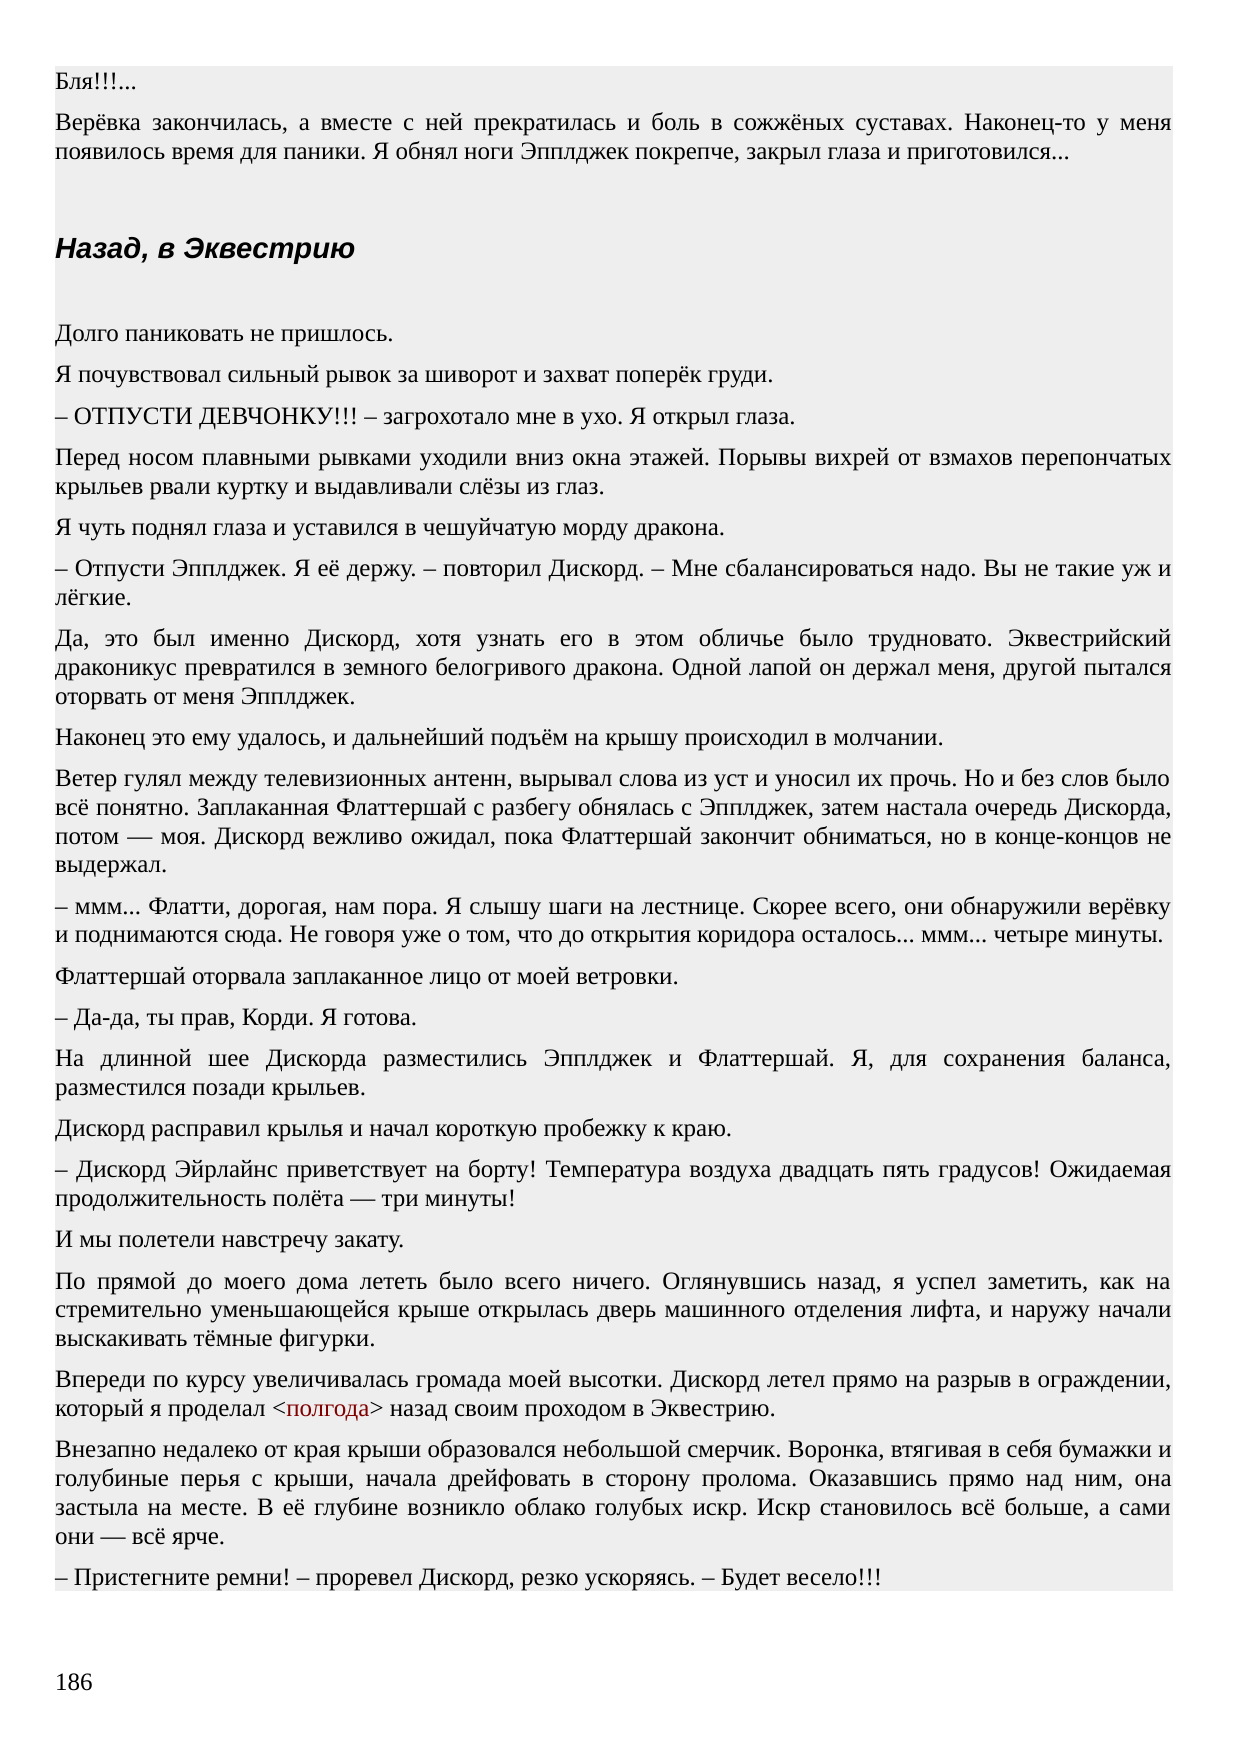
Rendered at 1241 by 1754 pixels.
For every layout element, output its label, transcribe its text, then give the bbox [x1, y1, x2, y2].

text И мы полетели навстречу закату. [55, 1224, 1173, 1253]
text Бля!!!... [55, 66, 1173, 95]
text По прямой до моего дома лететь было всего ничего. Оглянувшись назад, я успел заметить, как на стремительно уменьшающейся крыше открылась дверь машинного отделения лифта, и наружу начали выскакивать тёмные фигурки. [55, 1266, 1173, 1352]
text Я почувствовал сильный рывок за шиворот и захват поперёк груди. [55, 359, 1173, 388]
text Перед носом плавными рывками уходили вниз окна этажей. Порывы вихрей от взмахов перепончатых крыльев рвали куртку и выдавливали слёзы из глаз. [55, 442, 1173, 499]
text Наконец это ему удалось, и дальнейший подъём на крышу происходил в молчании. [55, 722, 1173, 751]
text Флаттершай оторвала заплаканное лицо от моей ветровки. [55, 961, 1173, 989]
text Впереди по курсу увеличивалась громада моей высотки. Дискорд летел прямо на разрыв в ограждении, который я проделал <полгода> назад своим проходом в Эквестрию. [55, 1364, 1173, 1422]
text – ммм... Флатти, дорогая, нам пора. Я слышу шаги на лестнице. Скорее всего, они обнаружили верёвку и поднимаются сюда. Не говоря уже о том, что до открытия коридора осталось... ммм... четыре минуты. [55, 891, 1173, 948]
text Верёвка закончилась, а вместе с ней прекратилась и боль в сожжёных суставах. Наконец-то у меня появилось время для паники. Я обнял ноги Эпплджек покрепче, закрыл глаза и приготовился... [55, 107, 1173, 165]
text – Отпусти Эпплджек. Я её держу. – повторил Дискорд. – Мне сбалансироваться надо. Вы не такие уж и лёгкие. [55, 553, 1173, 611]
text Внезапно недалеко от края крыши образовался небольшой смерчик. Воронка, втягивая в себя бумажки и голубиные перья с крыши, начала дрейфовать в сторону пролома. Оказавшись прямо над ним, она застыла на месте. В её глубине возникло облако голубых искр. Искр становилось всё больше, а сами они — всё ярче. [55, 1434, 1173, 1549]
text – ОТПУСТИ ДЕВЧОНКУ!!! – загрохотало мне в ухо. Я открыл глаза. [55, 401, 1173, 429]
text Долго паниковать не пришлось. [55, 318, 1173, 347]
subtitle Назад, в Эквестрию [55, 231, 1173, 264]
text – Пристегните ремни! – проревел Дискорд, резко ускоряясь. – Будет весело!!! [55, 1562, 1173, 1591]
text – Дискорд Эйрлайнс приветствует на борту! Температура воздуха двадцать пять градусов! Ожидаемая продолжительность полёта — три минуты! [55, 1154, 1173, 1212]
text – Да-да, ты прав, Корди. Я готова. [55, 1002, 1173, 1031]
text Дискорд расправил крылья и начал короткую пробежку к краю. [55, 1113, 1173, 1142]
text Да, это был именно Дискорд, хотя узнать его в этом обличье было трудновато. Эквестрийский драконикус превратился в земного белогривого дракона. Одной лапой он держал меня, другой пытался оторвать от меня Эпплджек. [55, 623, 1173, 709]
text На длинной шее Дискорда разместились Эпплджек и Флаттершай. Я, для сохранения баланса, разместился позади крыльев. [55, 1043, 1173, 1101]
text Ветер гулял между телевизионных антенн, вырывал слова из уст и уносил их прочь. Но и без слов было всё понятно. Заплаканная Флаттершай с разбегу обнялась с Эпплджек, затем настала очередь Дискорда, потом — моя. Дискорд вежливо ожидал, пока Флаттершай закончит обниматься, но в конце-концов не выдержал. [55, 763, 1173, 878]
text Я чуть поднял глаза и уставился в чешуйчатую морду дракона. [55, 512, 1173, 541]
